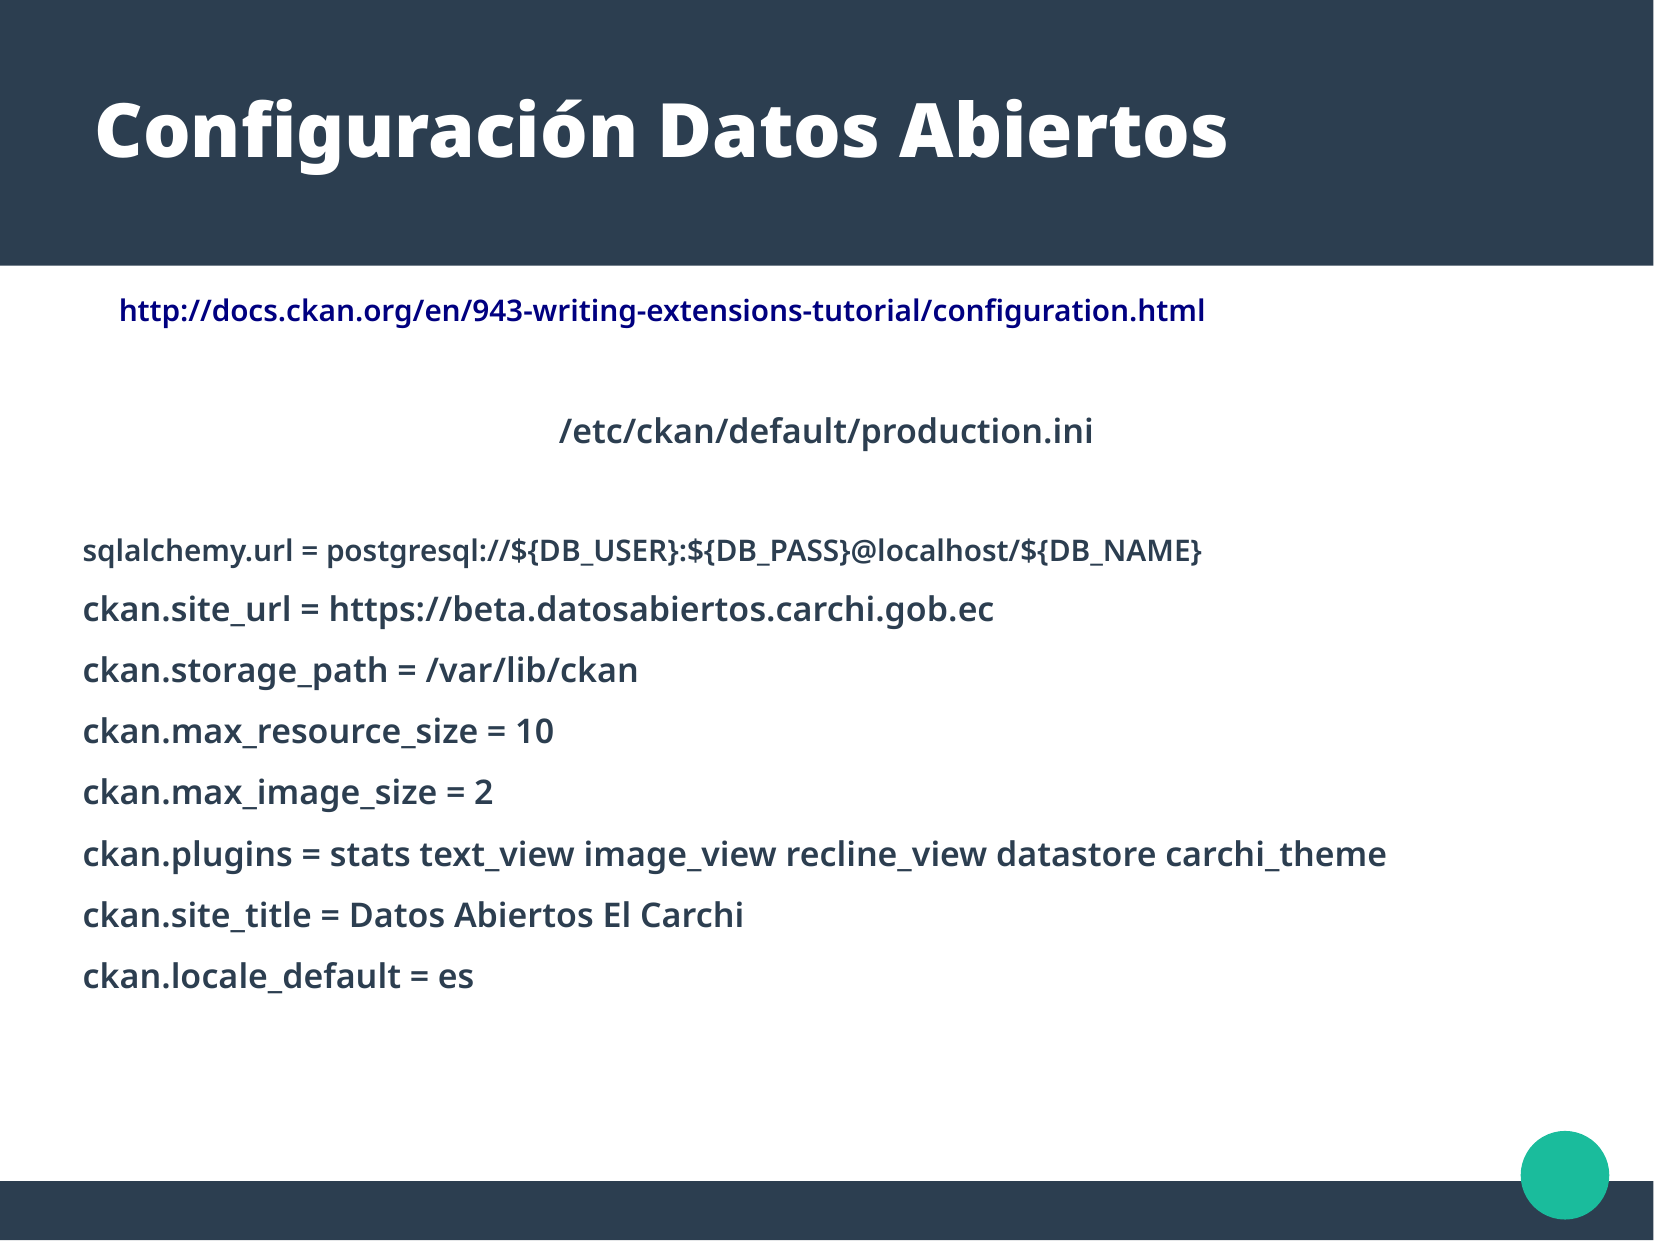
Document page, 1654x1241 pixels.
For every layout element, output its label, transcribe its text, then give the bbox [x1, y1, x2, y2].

title Configuración Datos Abiertos [59, 49, 1595, 207]
list http://docs.ckan.org/en/943-writing-extensions-tutorial/configuration.html /etc/ckan/default/production.ini sqlalchemy.url = postgresql://${DB_USER}:${DB_PASS}@localhost/${DB_NAME} ckan.site_url = https://beta.datosabiertos.carchi.gob.ec ckan.storage_path = /var/lib/ckan ckan.max_resource_size = 10 ckan.max_image_size = 2 ckan.plugins = stats text_view image_view recline_view datastore carchi_theme ckan.site_title = Datos Abiertos El Carchi ckan.locale_default = es [82, 290, 1571, 1010]
